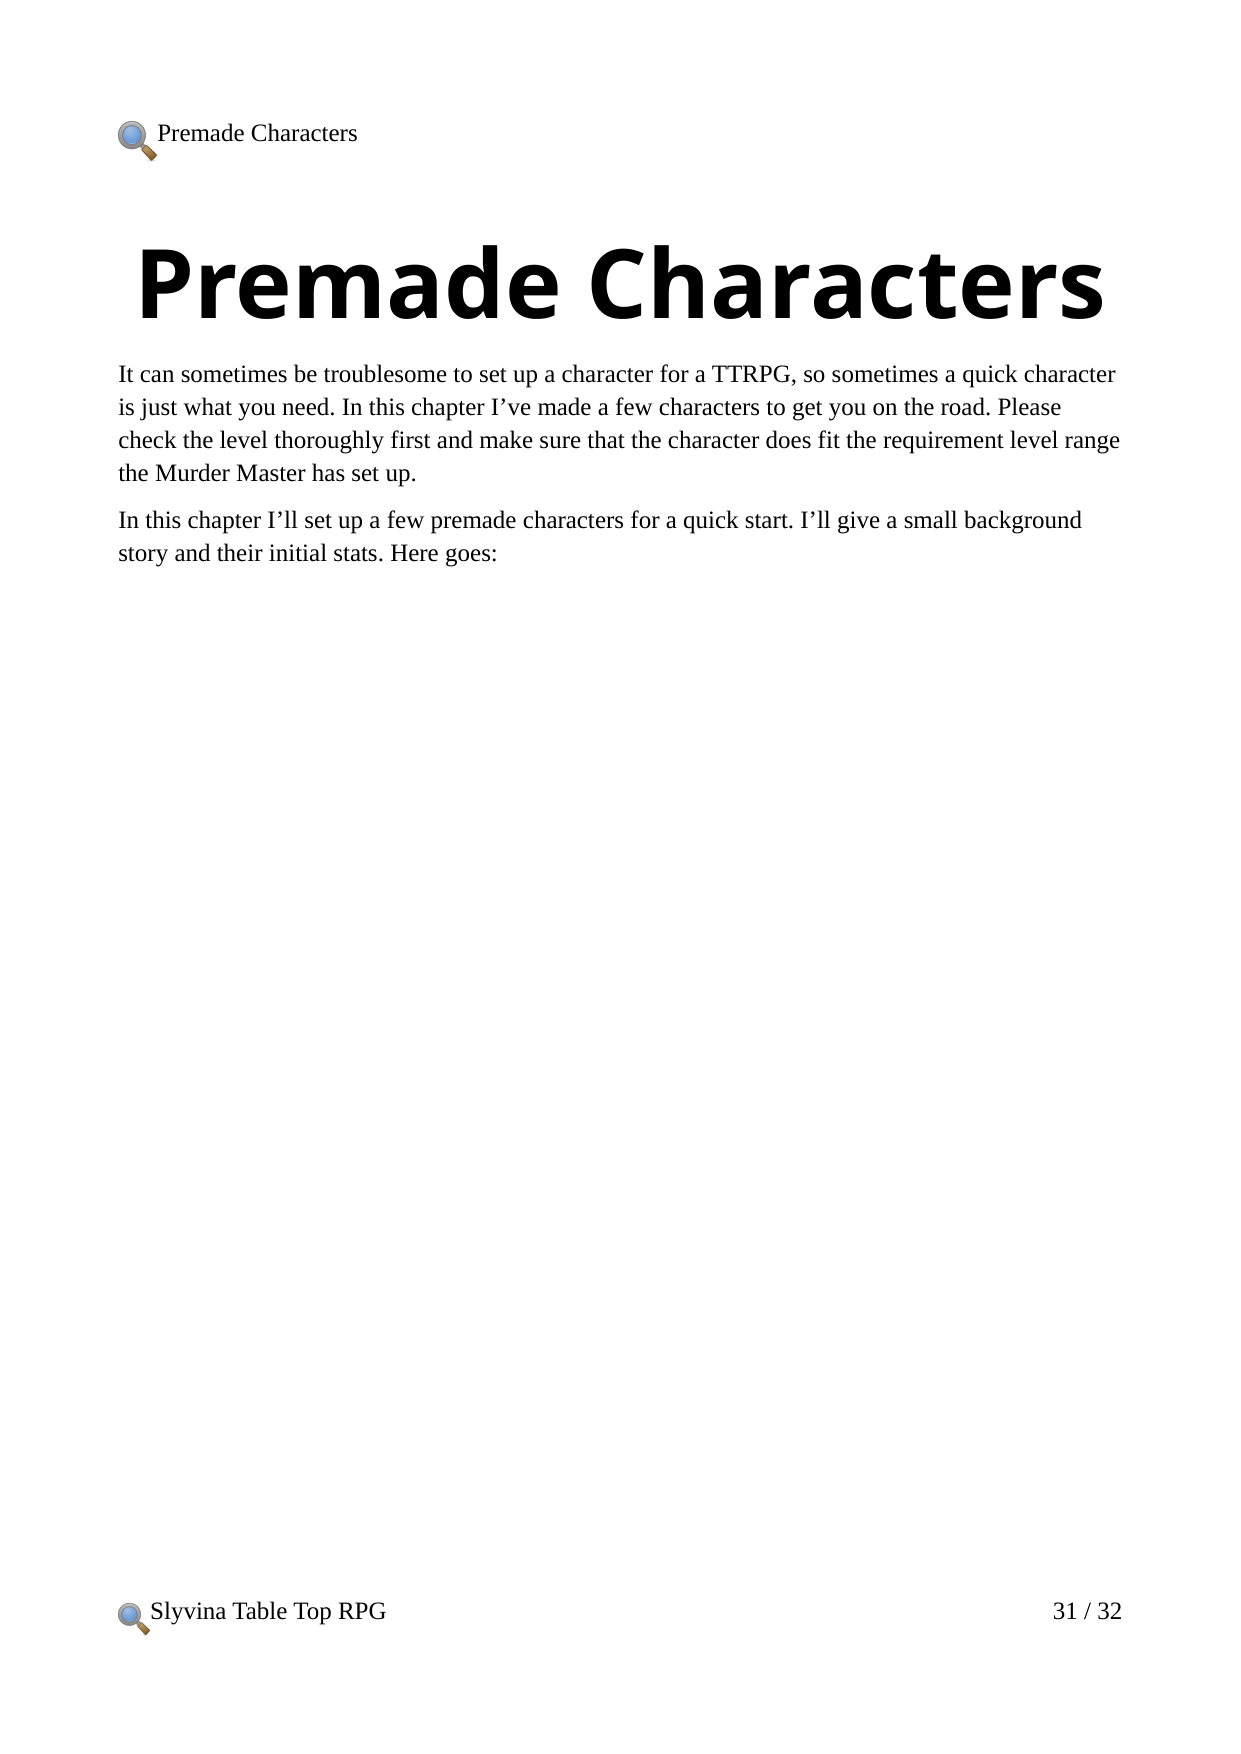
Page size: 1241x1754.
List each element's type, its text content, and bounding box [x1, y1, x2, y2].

picture [118, 1603, 150, 1636]
picture [118, 121, 158, 162]
subtitle Premade Characters [118, 216, 1122, 346]
text In this chapter I’ll set up a few premade characters for a quick start. I’ll give a small background story and their initial stats. Here goes: [118, 505, 1122, 567]
text It can sometimes be troublesome to set up a character for a TTRPG, so sometimes a quick character is just what you need. In this chapter I’ve made a few characters to get you on the road. Please check the level thoroughly first and make sure that the character does fit the requirement level range the Murder Master has set up. [118, 359, 1122, 486]
